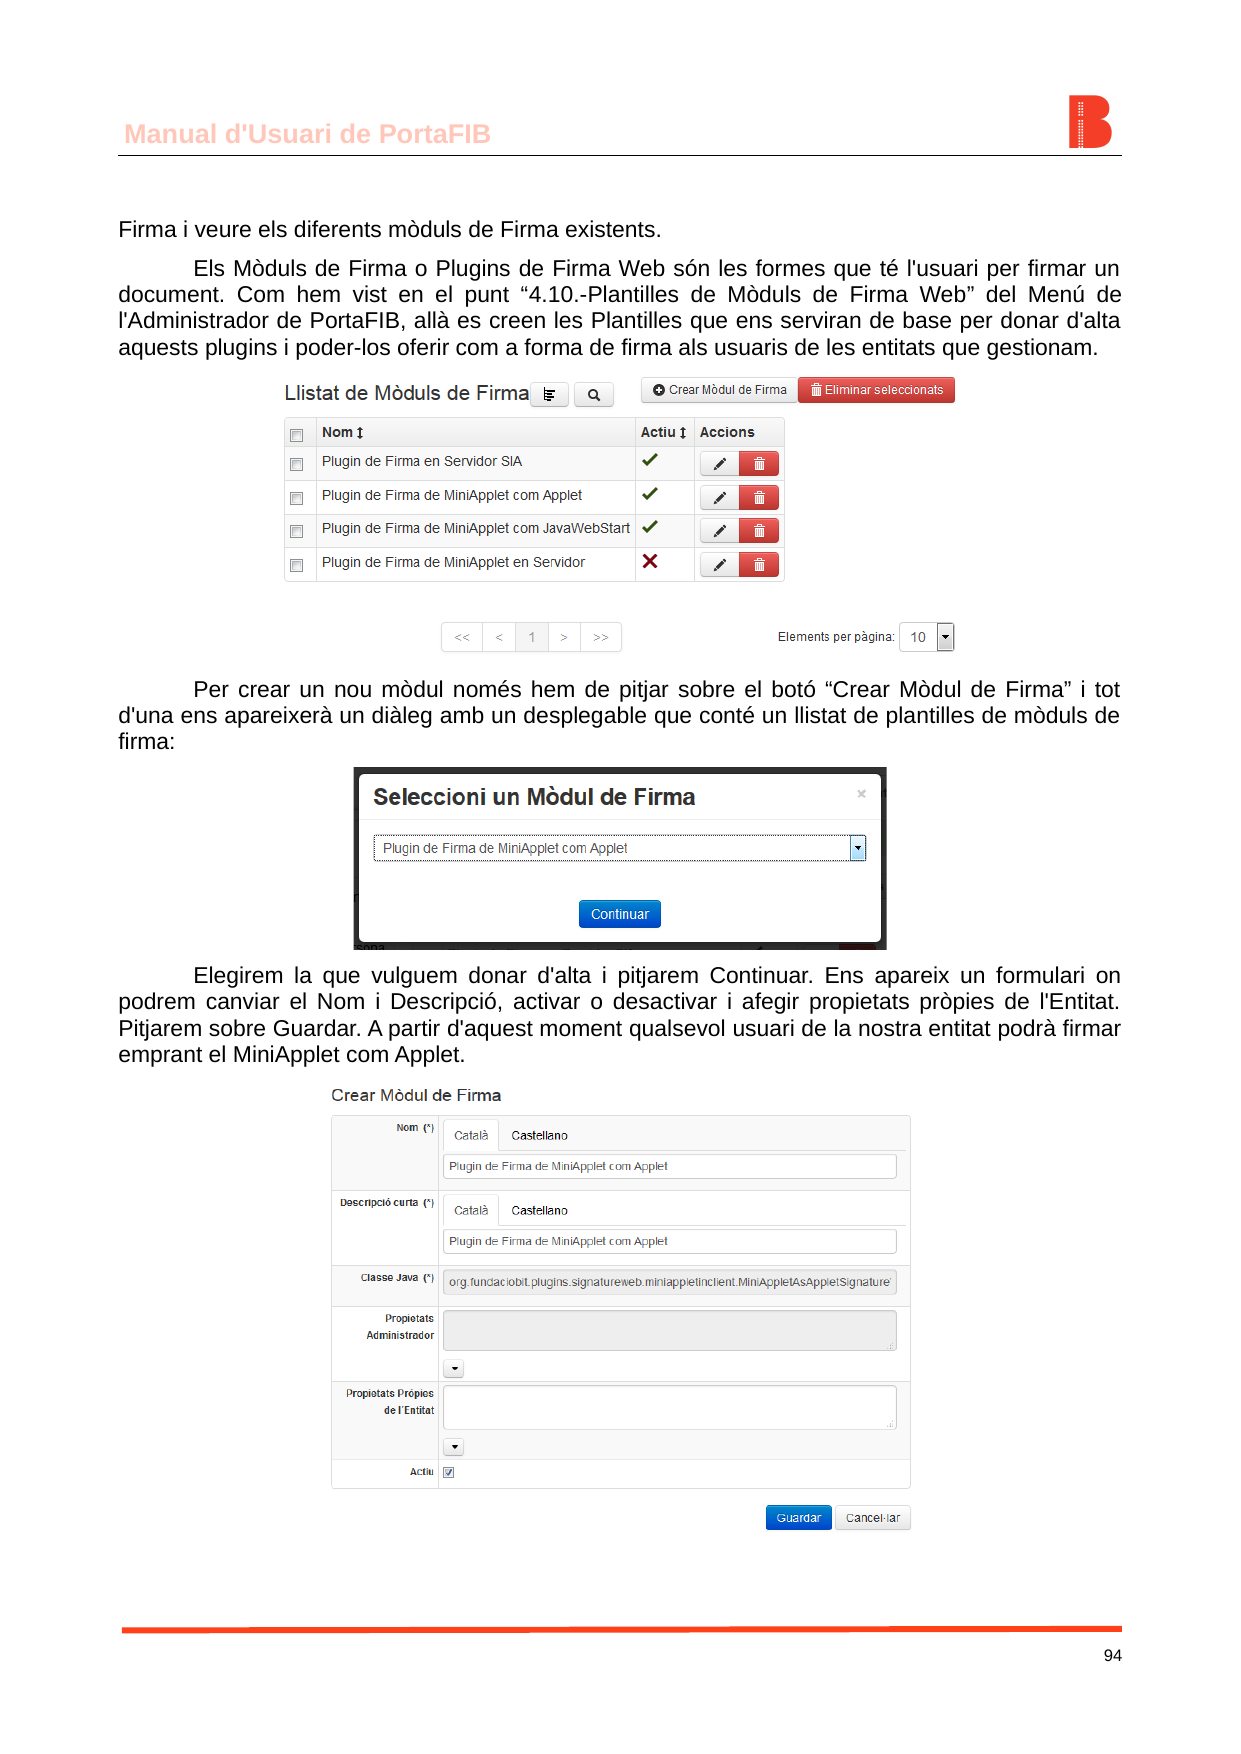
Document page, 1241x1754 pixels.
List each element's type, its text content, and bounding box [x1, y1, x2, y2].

picture [277, 372, 963, 663]
text Per crear un nou mòdul només hem de pitjar sobre el botó “Crear Mòdul de Firma” i tot d'una ens apareixerà un diàleg amb un desplegable que conté un llistat de plantilles de mòduls de firma: [118, 676, 1122, 754]
picture [353, 767, 887, 950]
picture [1063, 94, 1117, 150]
picture [323, 1080, 917, 1535]
text Els Mòduls de Firma o Plugins de Firma Web són les formes que té l'usuari per firmar un document. Com hem vist en el punt “4.10.-Plantilles de Mòduls de Firma Web” del Menú de l'Administrador de PortaFIB, allà es creen les Plantilles que ens serviran de base per donar d'alta aquests plugins i poder-los oferir com a forma de firma als usuaris de les entitats que gestionam. [118, 254, 1122, 360]
text Elegirem la que vulguem donar d'alta i pitjarem Continuar. Ens apareix un formulari on podrem canviar el Nom i Descripció, activar o desactivar i afegir propietats pròpies de l'Entitat. Pitjarem sobre Guardar. A partir d'aquest moment qualsevol usuari de la nostra entitat podrà firmar emprant el MiniApplet com Applet. [118, 962, 1122, 1067]
text Firma i veure els diferents mòduls de Firma existents. [118, 216, 1122, 242]
